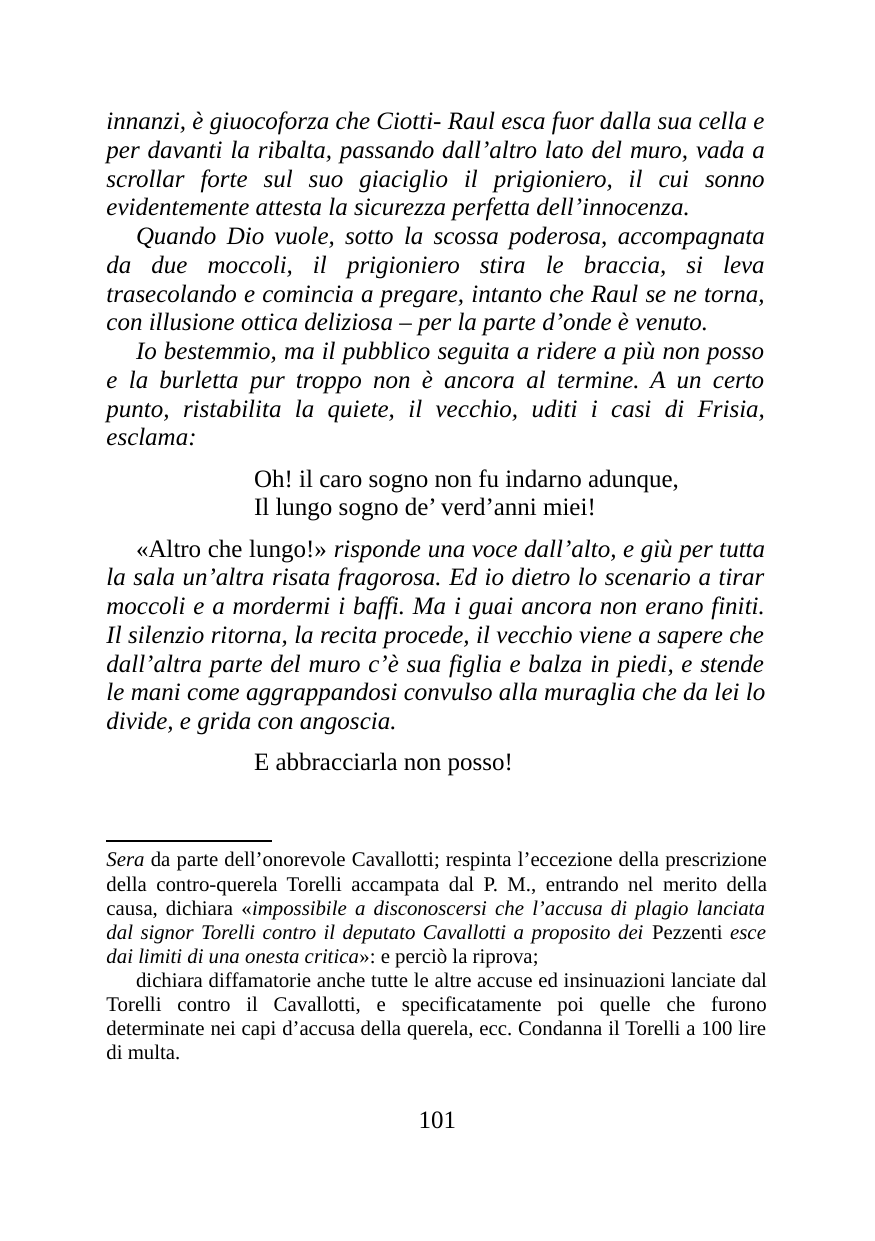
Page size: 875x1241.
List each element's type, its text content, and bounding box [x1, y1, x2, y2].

text Io bestemmio, ma il pubblico seguita a ridere a più non posso e la burletta pur troppo non è ancora al termine. A un certo punto, ristabilita la quiete, il vecchio, uditi i casi di Frisia, esclama: [106, 336, 768, 451]
text innanzi, è giuocoforza che Ciotti- Raul esca fuor dalla sua cella e per davanti la ribalta, passando dall’altro lato del muro, vada a scrollar forte sul suo giaciglio il prigioniero, il cui sonno evidentemente attesta la sicurezza perfetta dell’innocenza. [106, 106, 768, 221]
text «Altro che lungo!» risponde una voce dall’alto, e giù per tutta la sala un’altra risata fragorosa. Ed io dietro lo scenario a tirar moccoli e a mordermi i baffi. Ma i guai ancora non erano finiti. Il silenzio ritorna, la recita procede, il vecchio viene a sapere che dall’altra parte del muro c’è sua figlia e balza in piedi, e stende le mani come aggrappandosi convulso alla muraglia che da lei lo divide, e grida con angoscia. [106, 534, 768, 735]
text Sera da parte dell’onorevole Cavallotti; respinta l’eccezione della prescrizione della contro-querela Torelli accampata dal P. M., entrando nel merito della causa, dichiara «impossibile a disconoscersi che l’accusa di plagio lanciata dal signor Torelli contro il deputato Cavallotti a proposito dei Pezzenti esce dai limiti di una onesta critica»: e perciò la riprova; [106, 847, 768, 968]
text E abbracciarla non posso! [254, 747, 768, 776]
text Quando Dio vuole, sotto la scossa poderosa, accompagnata da due moccoli, il prigioniero stira le braccia, si leva trasecolando e comincia a pregare, intanto che Raul se ne torna, con illusione ottica deliziosa – per la parte d’onde è venuto. [106, 221, 768, 336]
text dichiara diffamatorie anche tutte le altre accuse ed insinuazioni lanciate dal Torelli contro il Cavallotti, e specificatamente poi quelle che furono determinate nei capi d’accusa della querela, ecc. Condanna il Torelli a 100 lire di multa. [106, 968, 768, 1064]
text Oh! il caro sogno non fu indarno adunque, Il lungo sogno de’ verd’anni miei! [254, 464, 768, 521]
